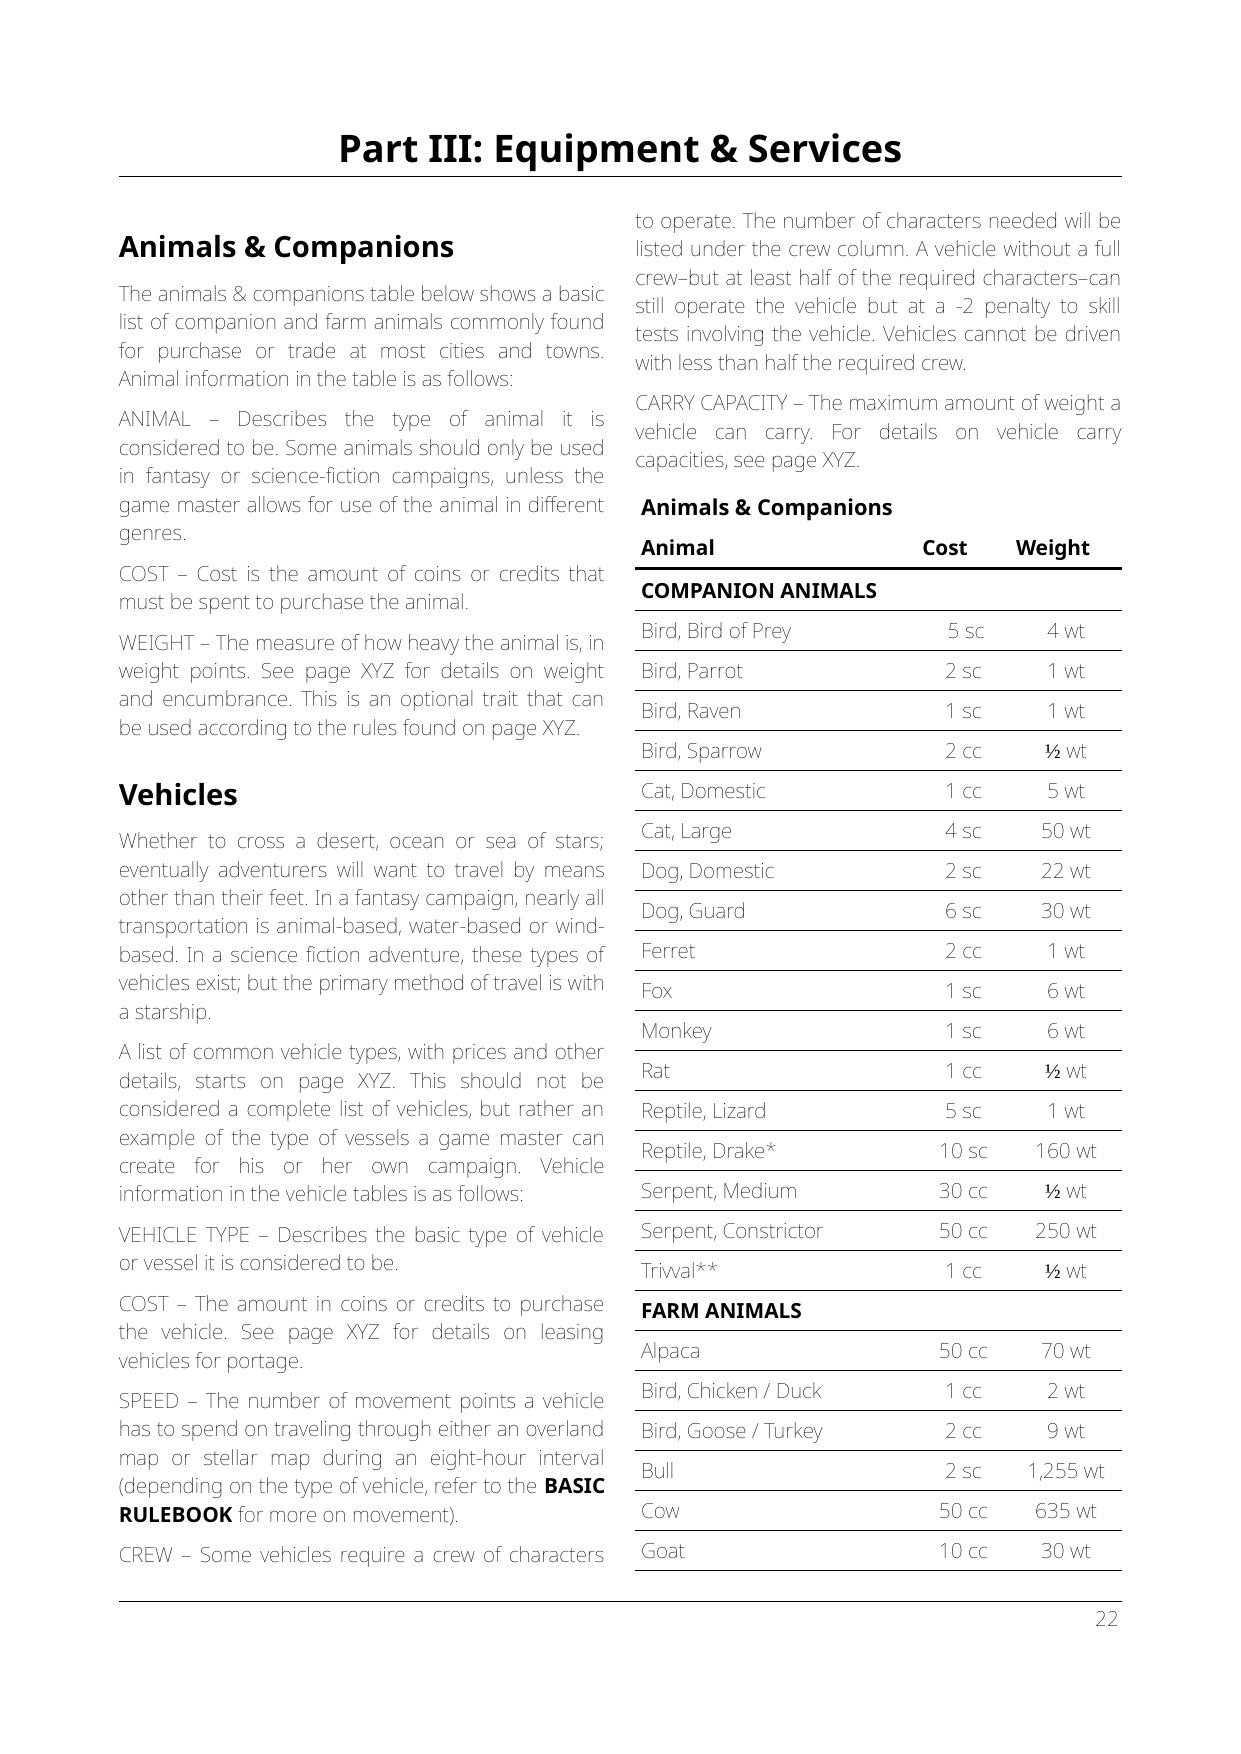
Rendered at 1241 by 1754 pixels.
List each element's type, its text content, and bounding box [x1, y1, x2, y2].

table_cell 10 cc [916, 1531, 1010, 1570]
table_cell 1 cc [916, 1251, 1010, 1290]
table_cell 2 sc [916, 1451, 1010, 1490]
table_cell Weight [1010, 527, 1122, 567]
table_cell 2 sc [916, 851, 1010, 890]
text Whether to cross a desert, ocean or sea of stars; eventually adventurers will want to travel by means other than their feet. In a fantasy campaign, nearly all transportation is animal-based, water-based or wind-based. In a science fiction adventure, these types of vehicles exist; but the primary method of travel is with a starship. [118, 826, 605, 1025]
table_cell Fox [635, 971, 916, 1010]
table_cell 50 cc [916, 1211, 1010, 1250]
table_cell Dog, Guard [635, 891, 916, 930]
text CREW – Some vehicles require a crew of characters [118, 1540, 605, 1569]
table_cell 2 cc [916, 731, 1010, 770]
table_cell ½ wt [1010, 1251, 1122, 1290]
table_cell 1 wt [1010, 651, 1122, 690]
text ANIMAL – Describes the type of animal it is considered to be. Some animals should only be used in fantasy or science-fiction campaigns, unless the game master allows for use of the animal in different genres. [118, 404, 605, 547]
table_cell 22 wt [1010, 851, 1122, 890]
text to operate. The number of characters needed will be listed under the crew column. A vehicle without a full crew–but at least half of the required characters–can still operate the vehicle but at a -2 penalty to skill tests involving the vehicle. Vehicles cannot be driven with less than half the required crew. [635, 206, 1122, 376]
table_cell 6 sc [916, 891, 1010, 930]
table_cell 30 wt [1010, 1531, 1122, 1570]
table_cell 6 wt [1010, 1011, 1122, 1050]
table_cell 70 wt [1010, 1331, 1122, 1370]
table_cell 635 wt [1010, 1491, 1122, 1530]
table_cell 2 cc [916, 1411, 1010, 1450]
table_cell Bird, Parrot [635, 651, 916, 690]
table_cell 5 sc [916, 1091, 1010, 1130]
table_cell Reptile, Drake* [635, 1131, 916, 1170]
table_cell 2 cc [916, 931, 1010, 970]
table_cell 160 wt [1010, 1131, 1122, 1170]
table_cell 250 wt [1010, 1211, 1122, 1250]
table_cell 5 sc [916, 611, 1010, 650]
table_cell Serpent, Medium [635, 1171, 916, 1210]
table_cell 50 cc [916, 1331, 1010, 1370]
text CARRY CAPACITY – The maximum amount of weight a vehicle can carry. For details on vehicle carry capacities, see page XYZ. [635, 388, 1122, 474]
table_cell 9 wt [1010, 1411, 1122, 1450]
text The animals & companions table below shows a basic list of companion and farm animals commonly found for purchase or trade at most cities and towns. Animal information in the table is as follows: [118, 279, 605, 393]
table_cell COMPANION ANIMALS [635, 570, 1122, 610]
table_cell 1,255 wt [1010, 1451, 1122, 1490]
table_cell 50 cc [916, 1491, 1010, 1530]
table_cell 2 wt [1010, 1371, 1122, 1410]
table_cell 1 sc [916, 1011, 1010, 1050]
table_cell Bird, Raven [635, 691, 916, 730]
table_cell Bird, Sparrow [635, 731, 916, 770]
table_cell 30 cc [916, 1171, 1010, 1210]
table_cell Dog, Domestic [635, 851, 916, 890]
table_cell 1 cc [916, 1371, 1010, 1410]
table_cell 1 wt [1010, 931, 1122, 970]
table_cell 1 cc [916, 771, 1010, 810]
text SPEED – The number of movement points a vehicle has to spend on traveling through either an overland map or stellar map during an eight-hour interval (depending on the type of vehicle, refer to the BASIC RULEBOOK for more on movement). [118, 1386, 605, 1528]
table_cell 30 wt [1010, 891, 1122, 930]
table_cell Rat [635, 1051, 916, 1090]
table_cell ½ wt [1010, 1171, 1122, 1210]
table_cell Trivval** [635, 1251, 916, 1290]
table_cell Goat [635, 1531, 916, 1570]
table_cell Cost [916, 527, 1010, 567]
table_cell Bird, Goose / Turkey [635, 1411, 916, 1450]
table_cell Animal [635, 527, 916, 567]
table_header Animals & Companions [635, 486, 1122, 527]
table_cell Bird, Chicken / Duck [635, 1371, 916, 1410]
text COST – Cost is the amount of coins or credits that must be spent to purchase the animal. [118, 559, 605, 616]
table_cell Monkey [635, 1011, 916, 1050]
table_cell 10 sc [916, 1131, 1010, 1170]
table_cell Alpaca [635, 1331, 916, 1370]
table_cell Serpent, Constrictor [635, 1211, 916, 1250]
table_cell ½ wt [1010, 1051, 1122, 1090]
table_cell Cat, Domestic [635, 771, 916, 810]
text VEHICLE TYPE – Describes the basic type of vehicle or vessel it is considered to be. [118, 1220, 605, 1277]
table_cell 6 wt [1010, 971, 1122, 1010]
table_cell 4 sc [916, 811, 1010, 850]
subtitle Animals & Companions [118, 227, 605, 266]
table_cell 1 wt [1010, 1091, 1122, 1130]
text COST – The amount in coins or credits to purchase the vehicle. See page XYZ for details on leasing vehicles for portage. [118, 1289, 605, 1374]
table_cell Cow [635, 1491, 916, 1530]
table_cell 1 wt [1010, 691, 1122, 730]
text A list of common vehicle types, with prices and other details, starts on page XYZ. This should not be considered a complete list of vehicles, but rather an example of the type of vessels a game master can create for his or her own campaign. Vehicle information in the vehicle tables is as follows: [118, 1037, 605, 1208]
table_cell Cat, Large [635, 811, 916, 850]
table_cell Ferret [635, 931, 916, 970]
table_cell 1 sc [916, 971, 1010, 1010]
subtitle Vehicles [118, 774, 605, 814]
table_cell 50 wt [1010, 811, 1122, 850]
table_cell 1 cc [916, 1051, 1010, 1090]
table_cell 4 wt [1010, 611, 1122, 650]
table_cell ½ wt [1010, 731, 1122, 770]
table_cell 1 sc [916, 691, 1010, 730]
table_cell Bird, Bird of Prey [635, 611, 916, 650]
table_cell Reptile, Lizard [635, 1091, 916, 1130]
table_cell FARM ANIMALS [635, 1291, 1122, 1330]
table_cell 2 sc [916, 651, 1010, 690]
table_cell 5 wt [1010, 771, 1122, 810]
table_cell Bull [635, 1451, 916, 1490]
text WEIGHT – The measure of how heavy the animal is, in weight points. See page XYZ for details on weight and encumbrance. This is an optional trait that can be used according to the rules found on page XYZ. [118, 628, 605, 741]
